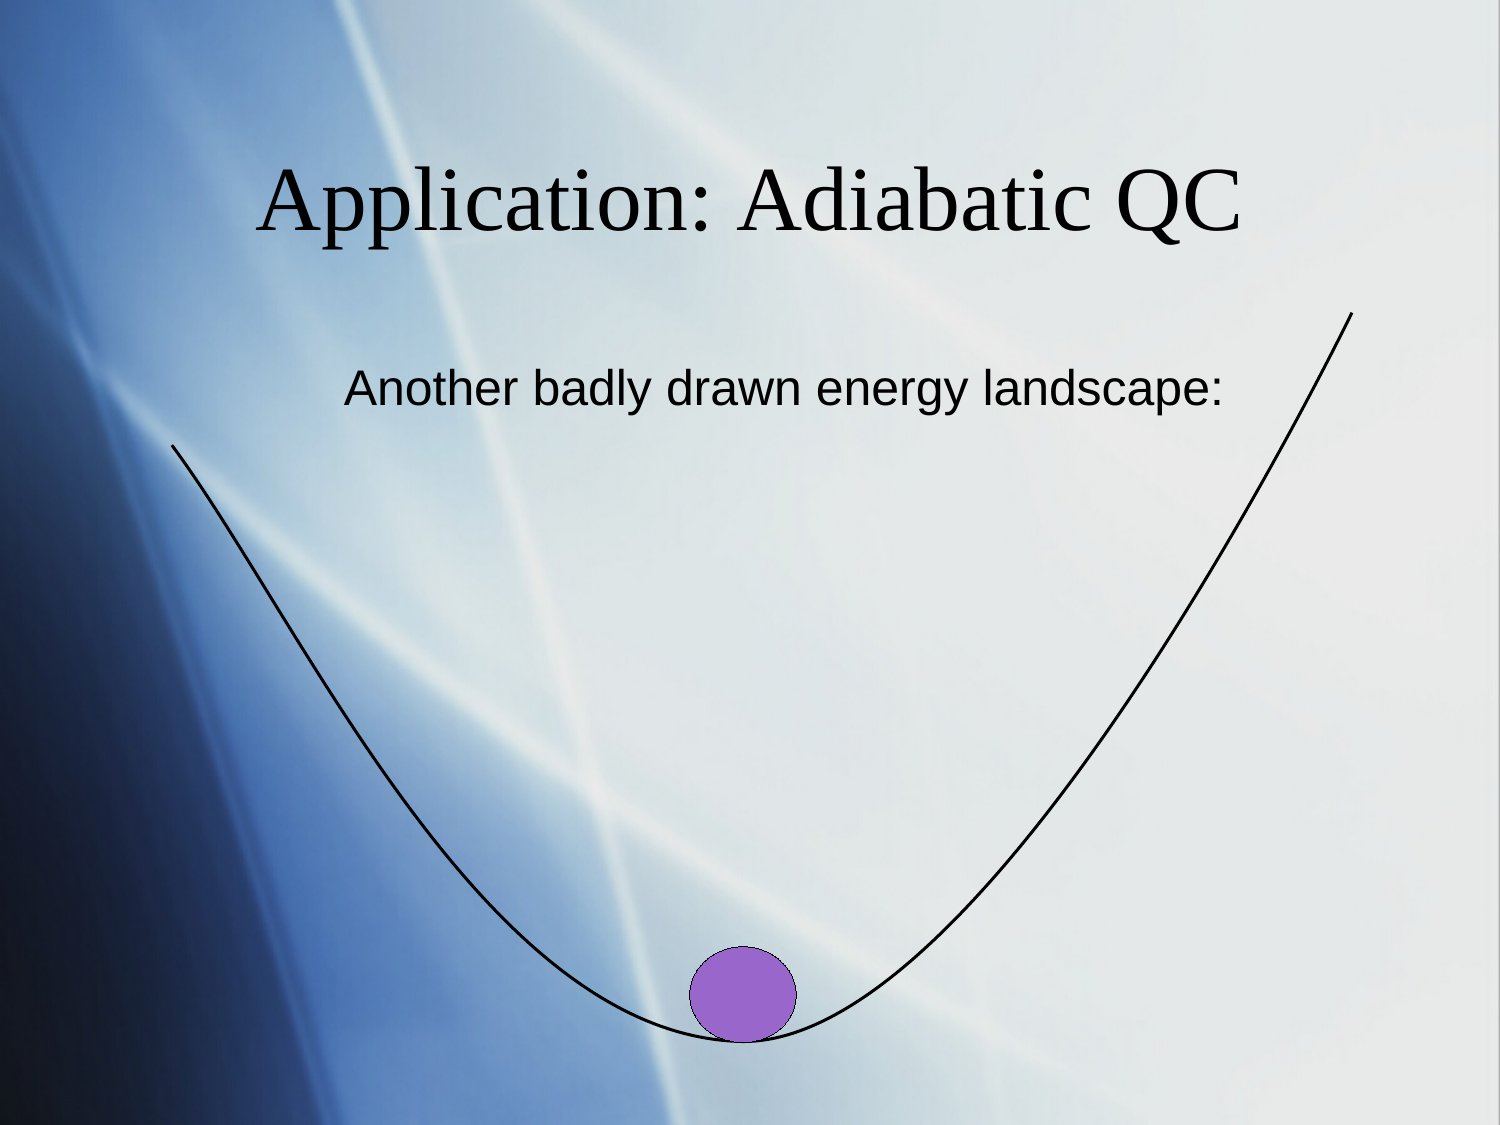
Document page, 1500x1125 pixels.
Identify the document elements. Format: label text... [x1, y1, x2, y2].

text_box [689, 946, 797, 1043]
title Application: Adiabatic QC [112, 99, 1388, 288]
picture [0, 0, 1500, 1125]
text_box Another badly drawn energy landscape: [329, 347, 1241, 423]
